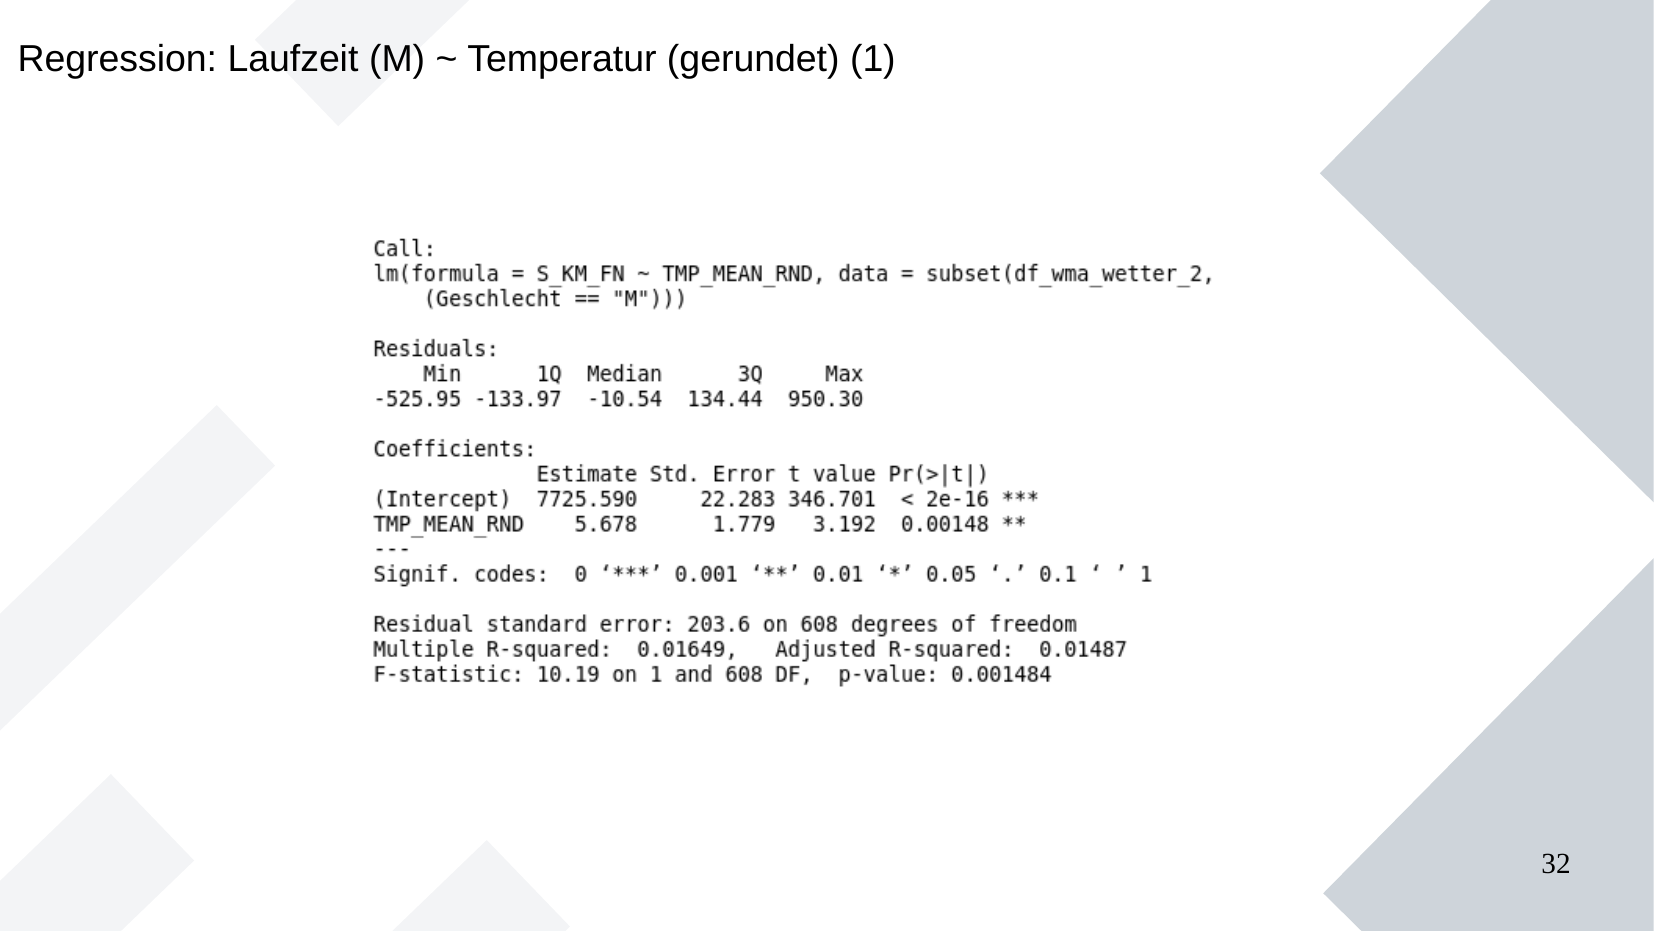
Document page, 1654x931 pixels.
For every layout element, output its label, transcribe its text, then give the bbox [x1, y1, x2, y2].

title Regression: Laufzeit (M) ~ Temperatur (gerundet) (1) [17, 27, 1506, 89]
picture [369, 236, 1241, 693]
